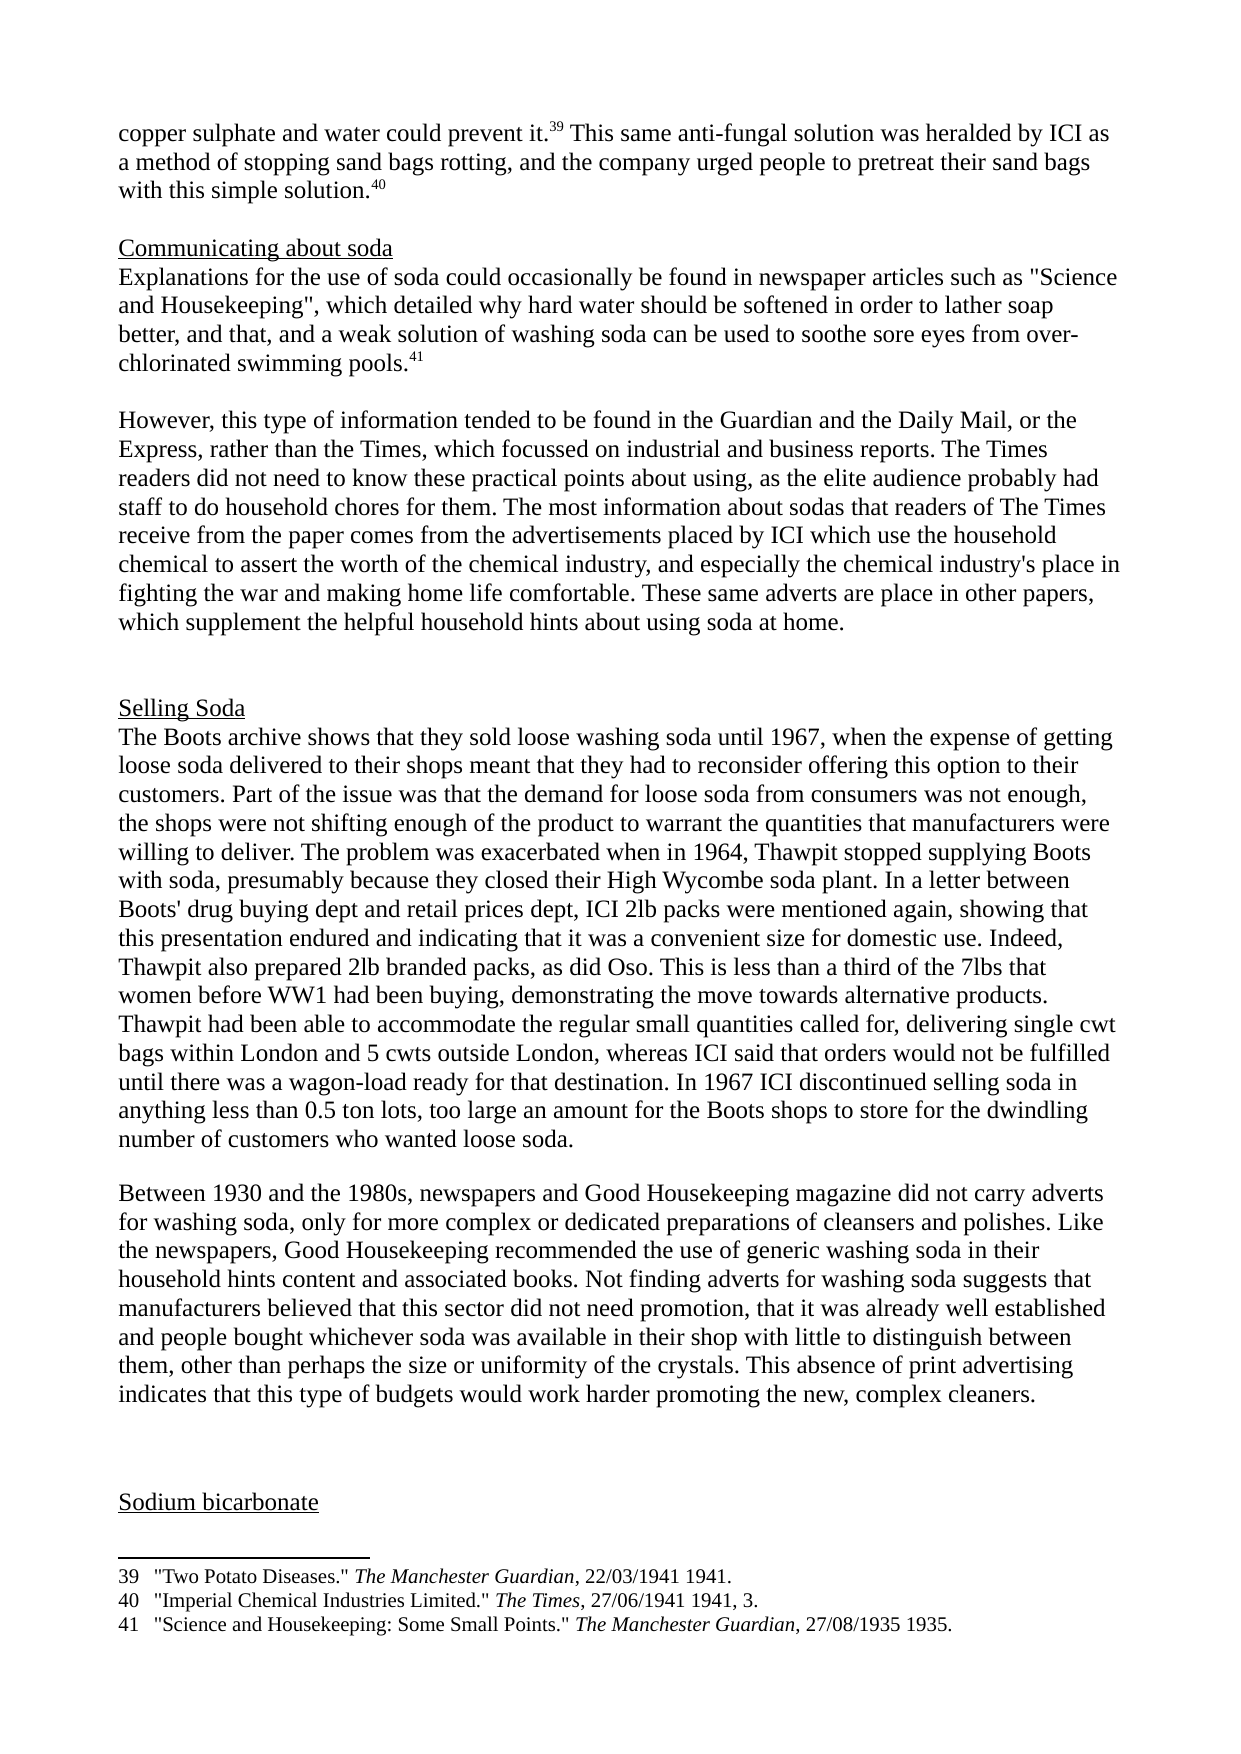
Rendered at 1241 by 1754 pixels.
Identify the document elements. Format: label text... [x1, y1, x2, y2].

text The Boots archive shows that they sold loose washing soda until 1967, when the expense of getting loose soda delivered to their shops meant that they had to reconsider offering this option to their customers. Part of the issue was that the demand for loose soda from consumers was not enough, the shops were not shifting enough of the product to warrant the quantities that manufacturers were willing to deliver. The problem was exacerbated when in 1964, Thawpit stopped supplying Boots with soda, presumably because they closed their High Wycombe soda plant. In a letter between Boots' drug buying dept and retail prices dept, ICI 2lb packs were mentioned again, showing that this presentation endured and indicating that it was a convenient size for domestic use. Indeed, Thawpit also prepared 2lb branded packs, as did Oso. This is less than a third of the 7lbs that women before WW1 had been buying, demonstrating the move towards alternative products. Thawpit had been able to accommodate the regular small quantities called for, delivering single cwt bags within London and 5 cwts outside London, whereas ICI said that orders would not be fulfilled until there was a wagon-load ready for that destination. In 1967 ICI discontinued selling soda in anything less than 0.5 ton lots, too large an amount for the Boots shops to store for the dwindling number of customers who wanted loose soda. [118, 722, 1122, 1153]
text Communicating about soda [118, 233, 1122, 262]
text copper sulphate and water could prevent it. This same anti-fungal solution was heralded by ICI as a method of stopping sand bags rotting, and the company urged people to pretreat their sand bags with this simple solution. [118, 118, 1122, 204]
text Between 1930 and the 1980s, newspapers and Good Housekeeping magazine did not carry adverts for washing soda, only for more complex or dedicated preparations of cleansers and polishes. Like the newspapers, Good Housekeeping recommended the use of generic washing soda in their household hints content and associated books. Not finding adverts for washing soda suggests that manufacturers believed that this sector did not need promotion, that it was already well established and people bought whichever soda was available in their shop with little to distinguish between them, other than perhaps the size or uniformity of the crystals. This absence of print advertising indicates that this type of budgets would work harder promoting the new, complex cleaners. [118, 1178, 1122, 1408]
text However, this type of information tended to be found in the Guardian and the Daily Mail, or the Express, rather than the Times, which focussed on industrial and business reports. The Times readers did not need to know these practical points about using, as the elite audience probably had staff to do household chores for them. The most information about sodas that readers of The Times receive from the paper comes from the advertisements placed by ICI which use the household chemical to assert the worth of the chemical industry, and especially the chemical industry's place in fighting the war and making home life comfortable. These same adverts are place in other papers, which supplement the helpful household hints about using soda at home. [118, 406, 1122, 636]
text "Two Potato Diseases." The Manchester Guardian, 22/03/1941 1941. [118, 1564, 1122, 1588]
text Sodium bicarbonate [118, 1487, 1122, 1516]
text "Science and Housekeeping: Some Small Points." The Manchester Guardian, 27/08/1935 1935. [118, 1612, 1122, 1636]
text Selling Soda [118, 693, 1122, 722]
text "Imperial Chemical Industries Limited." The Times, 27/06/1941 1941, 3. [118, 1588, 1122, 1612]
text Explanations for the use of soda could occasionally be found in newspaper articles such as "Science and Housekeeping", which detailed why hard water should be softened in order to lather soap better, and that, and a weak solution of washing soda can be used to soothe sore eyes from over-chlorinated swimming pools. [118, 262, 1122, 377]
